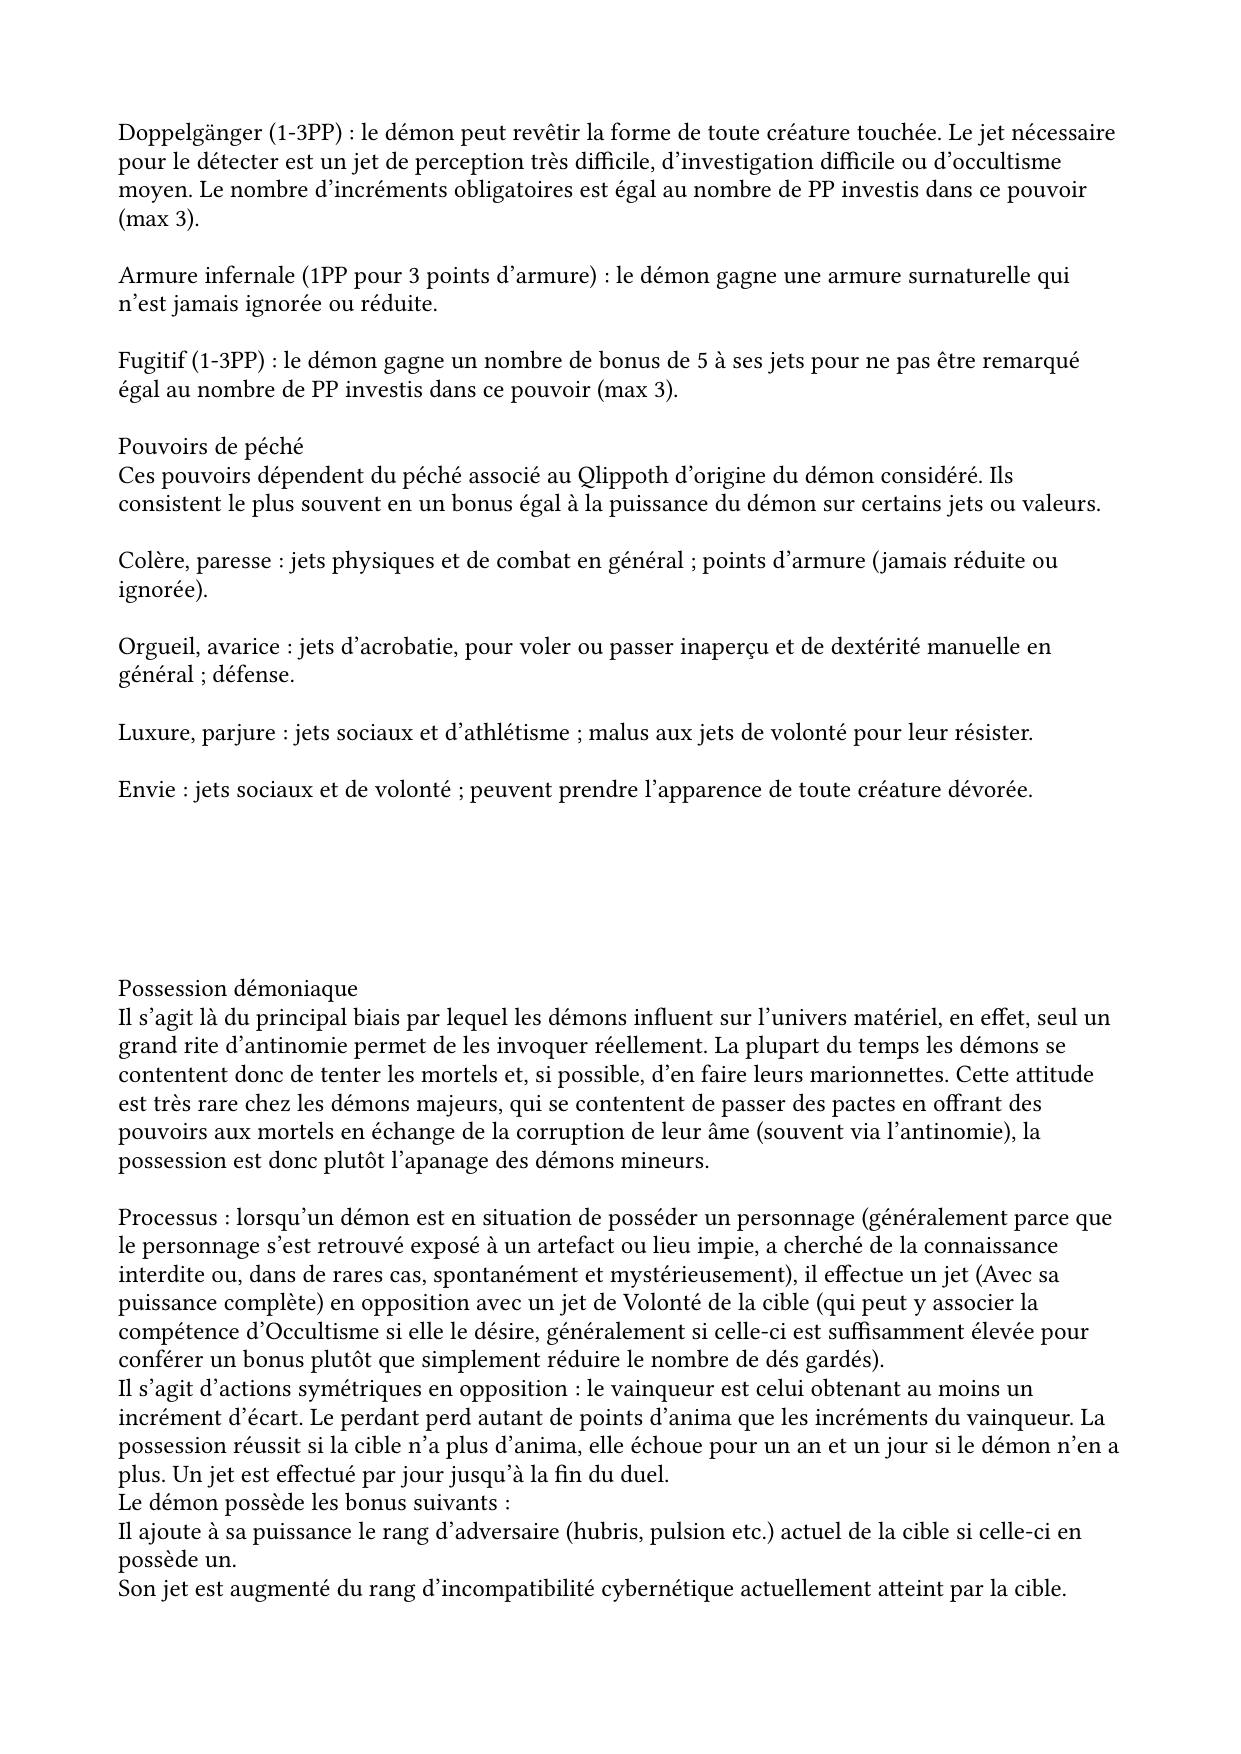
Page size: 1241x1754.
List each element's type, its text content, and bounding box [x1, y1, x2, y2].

text Il s’agit d’actions symétriques en opposition : le vainqueur est celui obtenant au moins un incrément d’écart. Le perdant perd autant de points d’anima que les incréments du vainqueur. La possession réussit si la cible n’a plus d’anima, elle échoue pour un an et un jour si le démon n’en a plus. Un jet est effectué par jour jusqu’à la fin du duel. [118, 1374, 1122, 1488]
text Le démon possède les bonus suivants : [118, 1488, 1122, 1517]
text Possession démoniaque [118, 974, 1122, 1003]
text Il s’agit là du principal biais par lequel les démons influent sur l’univers matériel, en effet, seul un grand rite d’antinomie permet de les invoquer réellement. La plupart du temps les démons se contentent donc de tenter les mortels et, si possible, d’en faire leurs marionnettes. Cette attitude est très rare chez les démons majeurs, qui se contentent de passer des pactes en offrant des pouvoirs aux mortels en échange de la corruption de leur âme (souvent via l’antinomie), la possession est donc plutôt l’apanage des démons mineurs. [118, 1003, 1122, 1174]
text Orgueil, avarice : jets d’acrobatie, pour voler ou passer inaperçu et de dextérité manuelle en général ; défense. [118, 632, 1122, 689]
text Fugitif (1-3PP) : le démon gagne un nombre de bonus de 5 à ses jets pour ne pas être remarqué égal au nombre de PP investis dans ce pouvoir (max 3). [118, 346, 1122, 403]
text Processus : lorsqu’un démon est en situation de posséder un personnage (généralement parce que le personnage s’est retrouvé exposé à un artefact ou lieu impie, a cherché de la connaissance interdite ou, dans de rares cas, spontanément et mystérieusement), il effectue un jet (Avec sa puissance complète) en opposition avec un jet de Volonté de la cible (qui peut y associer la compétence d’Occultisme si elle le désire, généralement si celle-ci est suffisamment élevée pour conférer un bonus plutôt que simplement réduire le nombre de dés gardés). [118, 1203, 1122, 1374]
text Luxure, parjure : jets sociaux et d’athlétisme ; malus aux jets de volonté pour leur résister. [118, 717, 1122, 746]
text Ces pouvoirs dépendent du péché associé au Qlippoth d’origine du démon considéré. Ils consistent le plus souvent en un bonus égal à la puissance du démon sur certains jets ou valeurs. [118, 461, 1122, 518]
text Doppelgänger (1-3PP) : le démon peut revêtir la forme de toute créature touchée. Le jet nécessaire pour le détecter est un jet de perception très difficile, d’investigation difficile ou d’occultisme moyen. Le nombre d’incréments obligatoires est égal au nombre de PP investis dans ce pouvoir (max 3). [118, 118, 1122, 232]
text Armure infernale (1PP pour 3 points d’armure) : le démon gagne une armure surnaturelle qui n’est jamais ignorée ou réduite. [118, 261, 1122, 318]
text Envie : jets sociaux et de volonté ; peuvent prendre l’apparence de toute créature dévorée. [118, 774, 1122, 803]
text Il ajoute à sa puissance le rang d’adversaire (hubris, pulsion etc.) actuel de la cible si celle-ci en possède un. [118, 1517, 1122, 1574]
text Son jet est augmenté du rang d’incompatibilité cybernétique actuellement atteint par la cible. [118, 1574, 1122, 1602]
text Colère, paresse : jets physiques et de combat en général ; points d’armure (jamais réduite ou ignorée). [118, 546, 1122, 603]
text Pouvoirs de péché [118, 432, 1122, 461]
